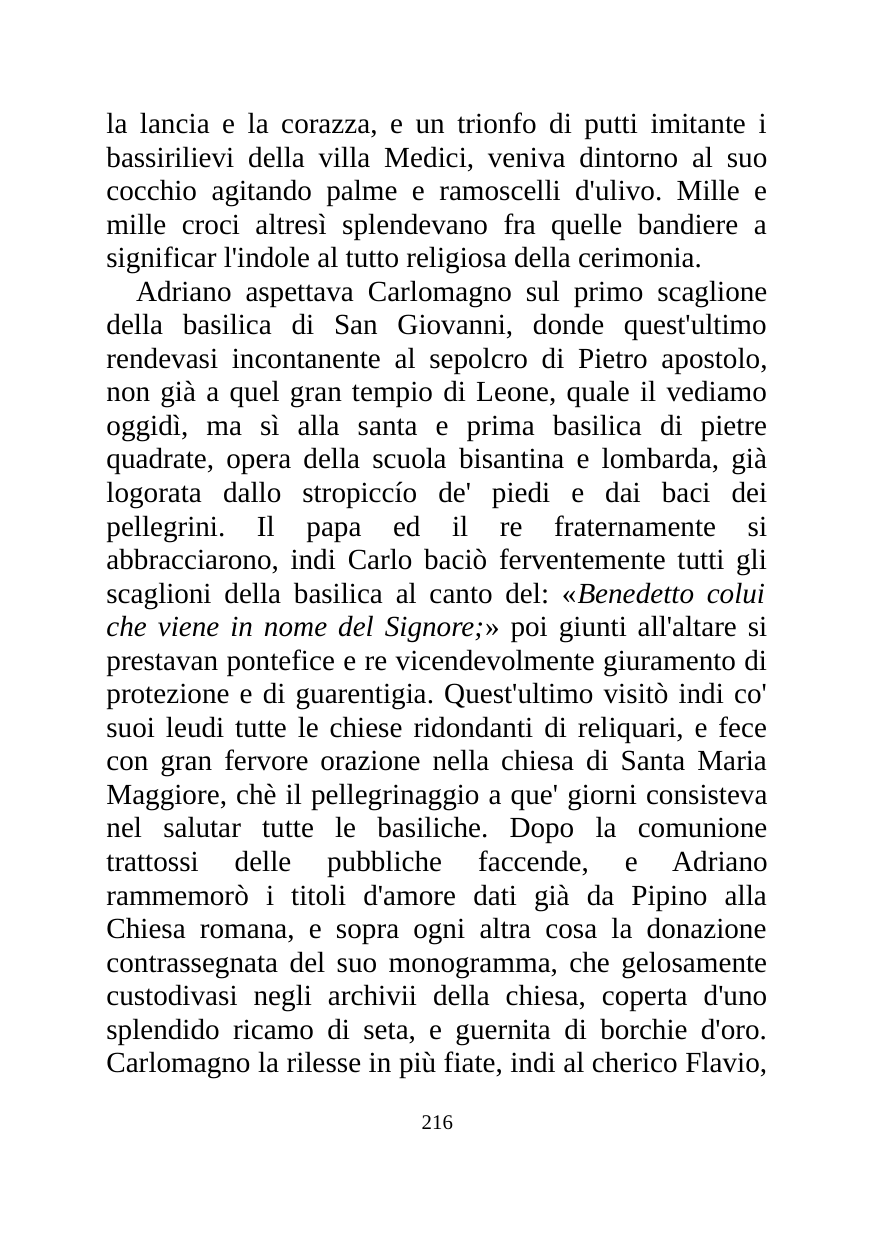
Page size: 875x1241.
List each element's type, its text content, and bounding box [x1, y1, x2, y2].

text Adriano aspettava Carlomagno sul primo scaglione della basilica di San Giovanni, donde quest'ultimo rendevasi incontanente al sepolcro di Pietro apostolo, non già a quel gran tempio di Leone, quale il vediamo oggidì, ma sì alla santa e prima basilica di pietre quadrate, opera della scuola bisantina e lombarda, già logorata dallo stropiccío de' piedi e dai baci dei pellegrini. Il papa ed il re fraternamente si abbracciarono, indi Carlo baciò ferventemente tutti gli scaglioni della basilica al canto del: «Benedetto colui che viene in nome del Signore;» poi giunti all'altare si prestavan pontefice e re vicendevolmente giuramento di protezione e di guarentigia. Quest'ultimo visitò indi co' suoi leudi tutte le chiese ridondanti di reliquari, e fece con gran fervore orazione nella chiesa di Santa Maria Maggiore, chè il pellegrinaggio a que' giorni consisteva nel salutar tutte le basiliche. Dopo la comunione trattossi delle pubbliche faccende, e Adriano rammemorò i titoli d'amore dati già da Pipino alla Chiesa romana, e sopra ogni altra cosa la donazione contrassegnata del suo monogramma, che gelosamente custodivasi negli archivii della chiesa, coperta d'uno splendido ricamo di seta, e guernita di borchie d'oro. Carlomagno la rilesse in più fiate, indi al cherico Flavio, [106, 274, 768, 1079]
text la lancia e la corazza, e un trionfo di putti imitante i bassirilievi della villa Medici, veniva dintorno al suo cocchio agitando palme e ramoscelli d'ulivo. Mille e mille croci altresì splendevano fra quelle bandiere a significar l'indole al tutto religiosa della cerimonia. [106, 106, 768, 274]
